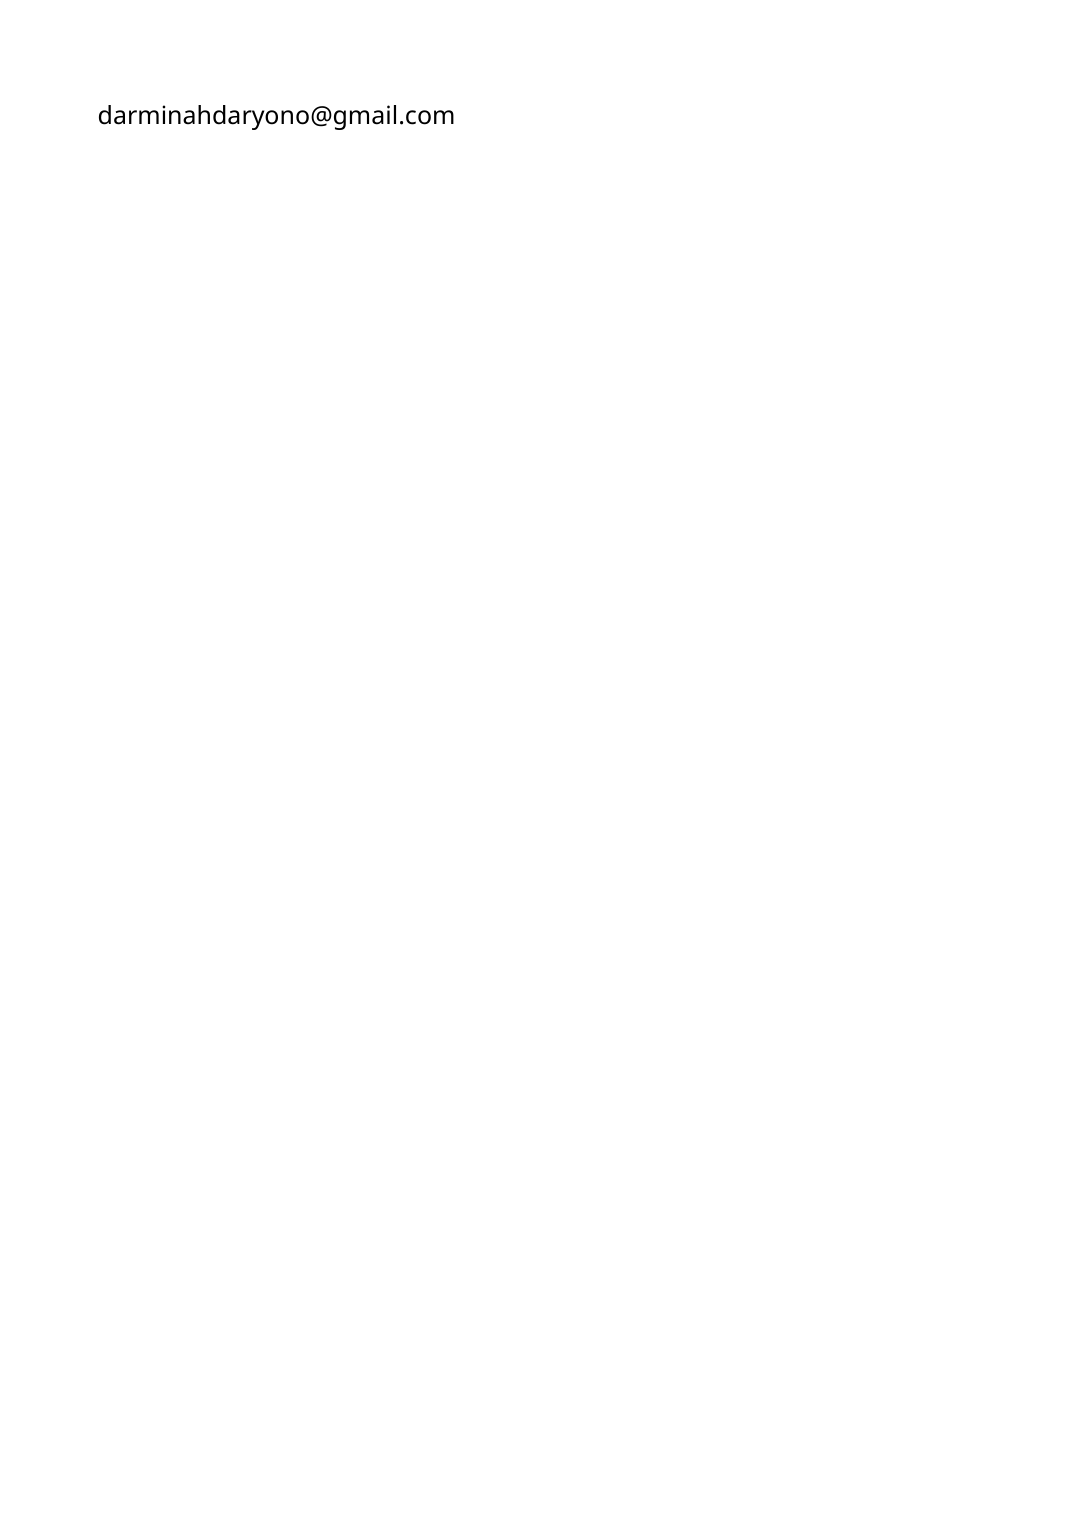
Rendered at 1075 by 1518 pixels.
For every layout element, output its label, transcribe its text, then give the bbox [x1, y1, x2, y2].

text darminahdaryono@gmail.com [97, 97, 977, 132]
